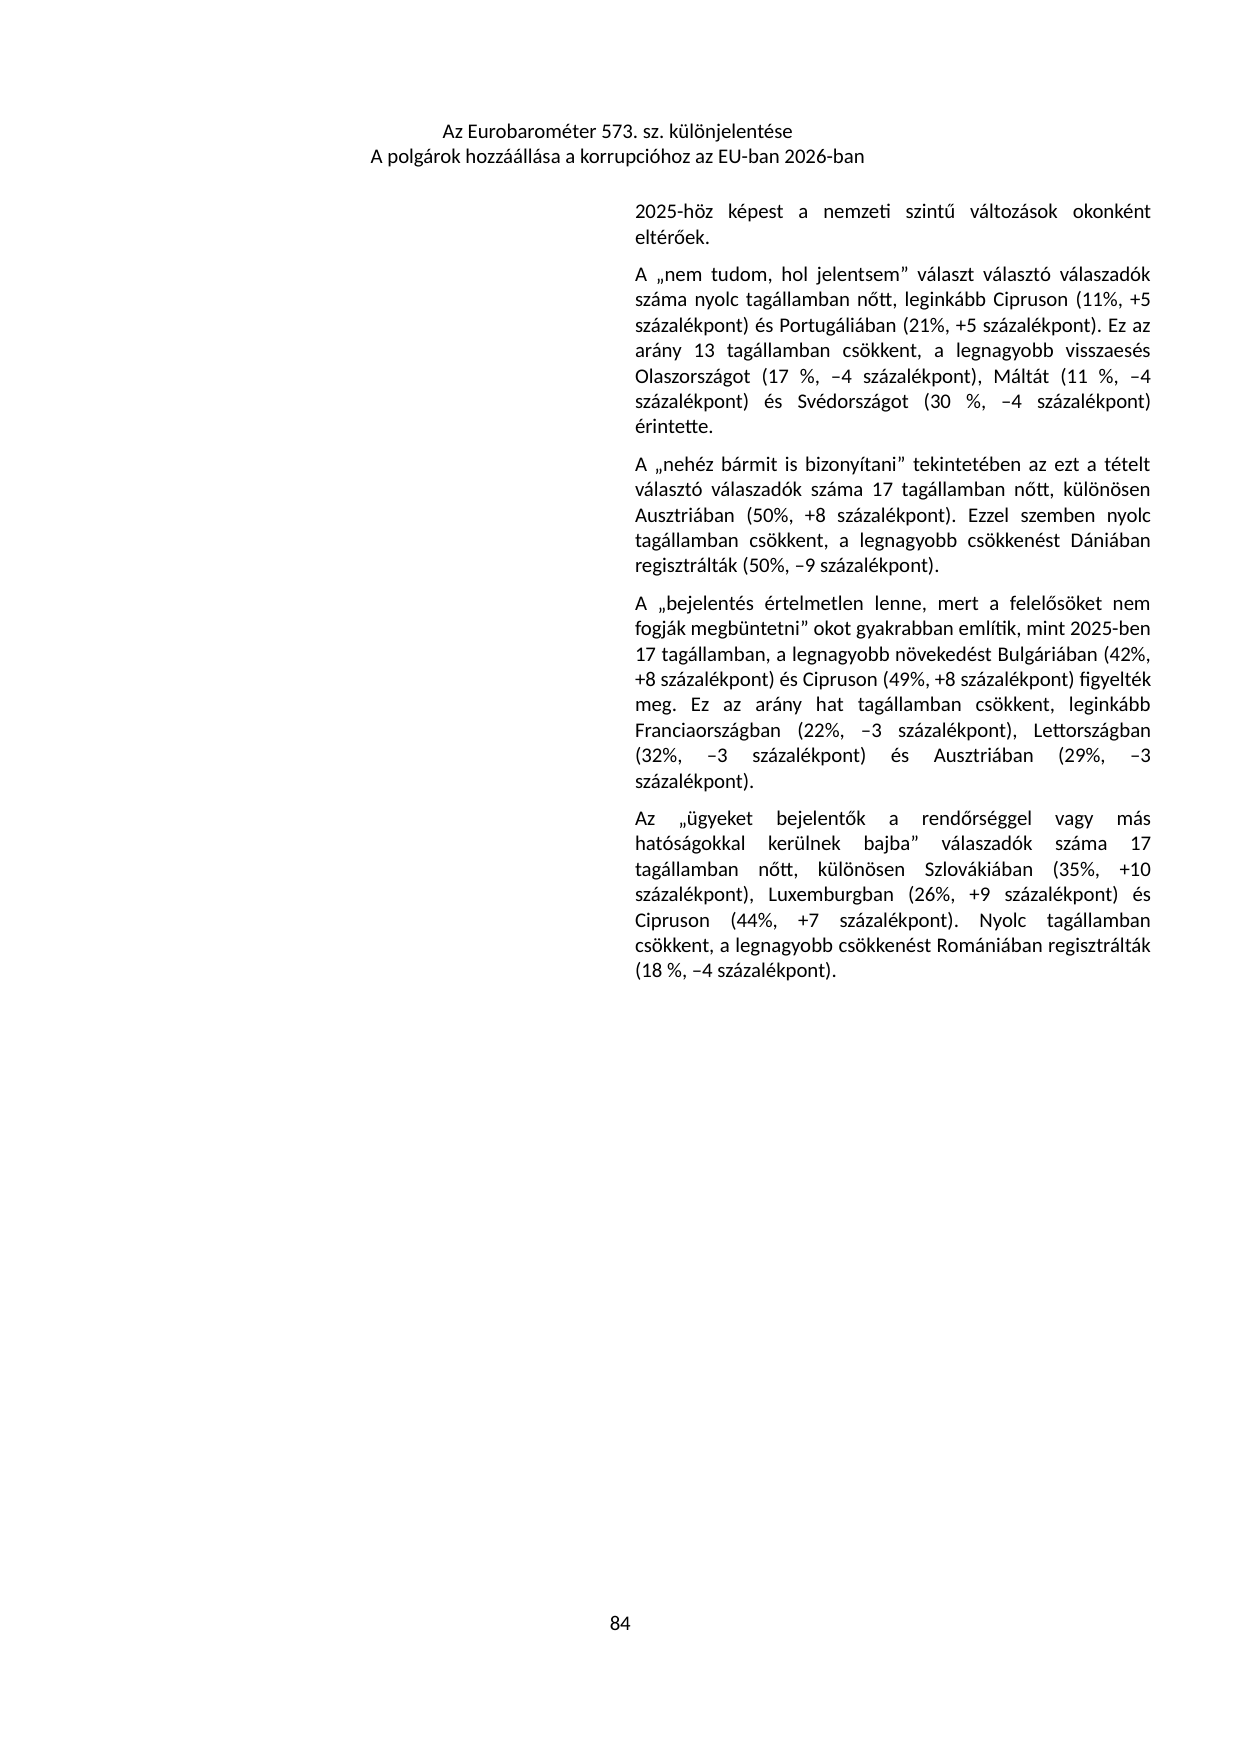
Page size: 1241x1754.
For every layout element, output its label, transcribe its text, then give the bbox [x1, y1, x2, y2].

text 2025-höz képest a nemzeti szintű változások okonként eltérőek. [635, 198, 1152, 249]
text A „bejelentés értelmetlen lenne, mert a felelősöket nem fogják megbüntetni” okot gyakrabban említik, mint 2025-ben 17 tagállamban, a legnagyobb növekedést Bulgáriában (42%, +8 százalékpont) és Cipruson (49%, +8 százalékpont) figyelték meg. Ez az arány hat tagállamban csökkent, leginkább Franciaországban (22%, –3 százalékpont), Lettországban (32%, –3 százalékpont) és Ausztriában (29%, –3 százalékpont). [635, 590, 1152, 793]
text A „nehéz bármit is bizonyítani” tekintetében az ezt a tételt választó válaszadók száma 17 tagállamban nőtt, különösen Ausztriában (50%, +8 százalékpont). Ezzel szemben nyolc tagállamban csökkent, a legnagyobb csökkenést Dániában regisztrálták (50%, –9 százalékpont). [635, 451, 1152, 578]
text Az „ügyeket bejelentők a rendőrséggel vagy más hatóságokkal kerülnek bajba” válaszadók száma 17 tagállamban nőtt, különösen Szlovákiában (35%, +10 százalékpont), Luxemburgban (26%, +9 százalékpont) és Cipruson (44%, +7 százalékpont). Nyolc tagállamban csökkent, a legnagyobb csökkenést Romániában regisztrálták (18 %, –4 százalékpont). [635, 805, 1152, 983]
text A „nem tudom, hol jelentsem” választ választó válaszadók száma nyolc tagállamban nőtt, leginkább Cipruson (11%, +5 százalékpont) és Portugáliában (21%, +5 százalékpont). Ez az arány 13 tagállamban csökkent, a legnagyobb visszaesés Olaszországot (17 %, –4 százalékpont), Máltát (11 %, –4 százalékpont) és Svédországot (30 %, –4 százalékpont) érintette. [635, 261, 1152, 439]
